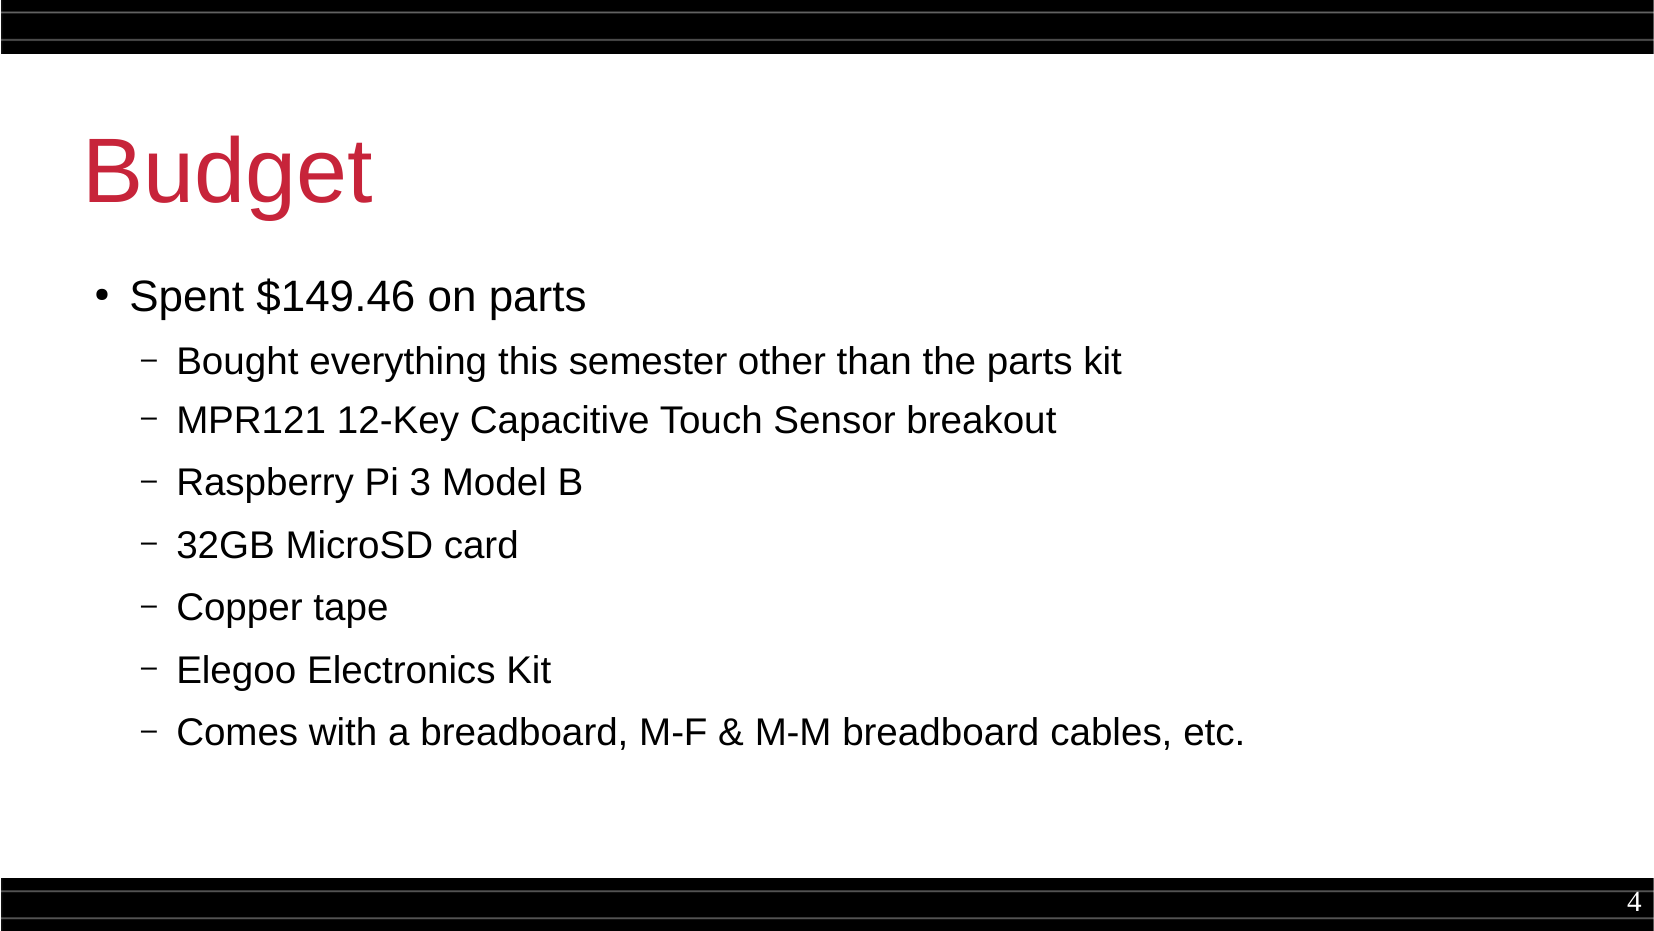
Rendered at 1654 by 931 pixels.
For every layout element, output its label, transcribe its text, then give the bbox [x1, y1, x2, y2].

title Budget [82, 92, 1571, 249]
picture [1, 878, 1654, 931]
list Spent $149.46 on parts Bought everything this semester other than the parts kit MPR121 12-Key Capacitive Touch Sensor breakout Raspberry Pi 3 Model B 32GB MicroSD card Copper tape Elegoo Electronics Kit Comes with a breadboard, M-F & M-M breadboard cables, etc. [82, 271, 1571, 758]
picture [1, 0, 1654, 54]
